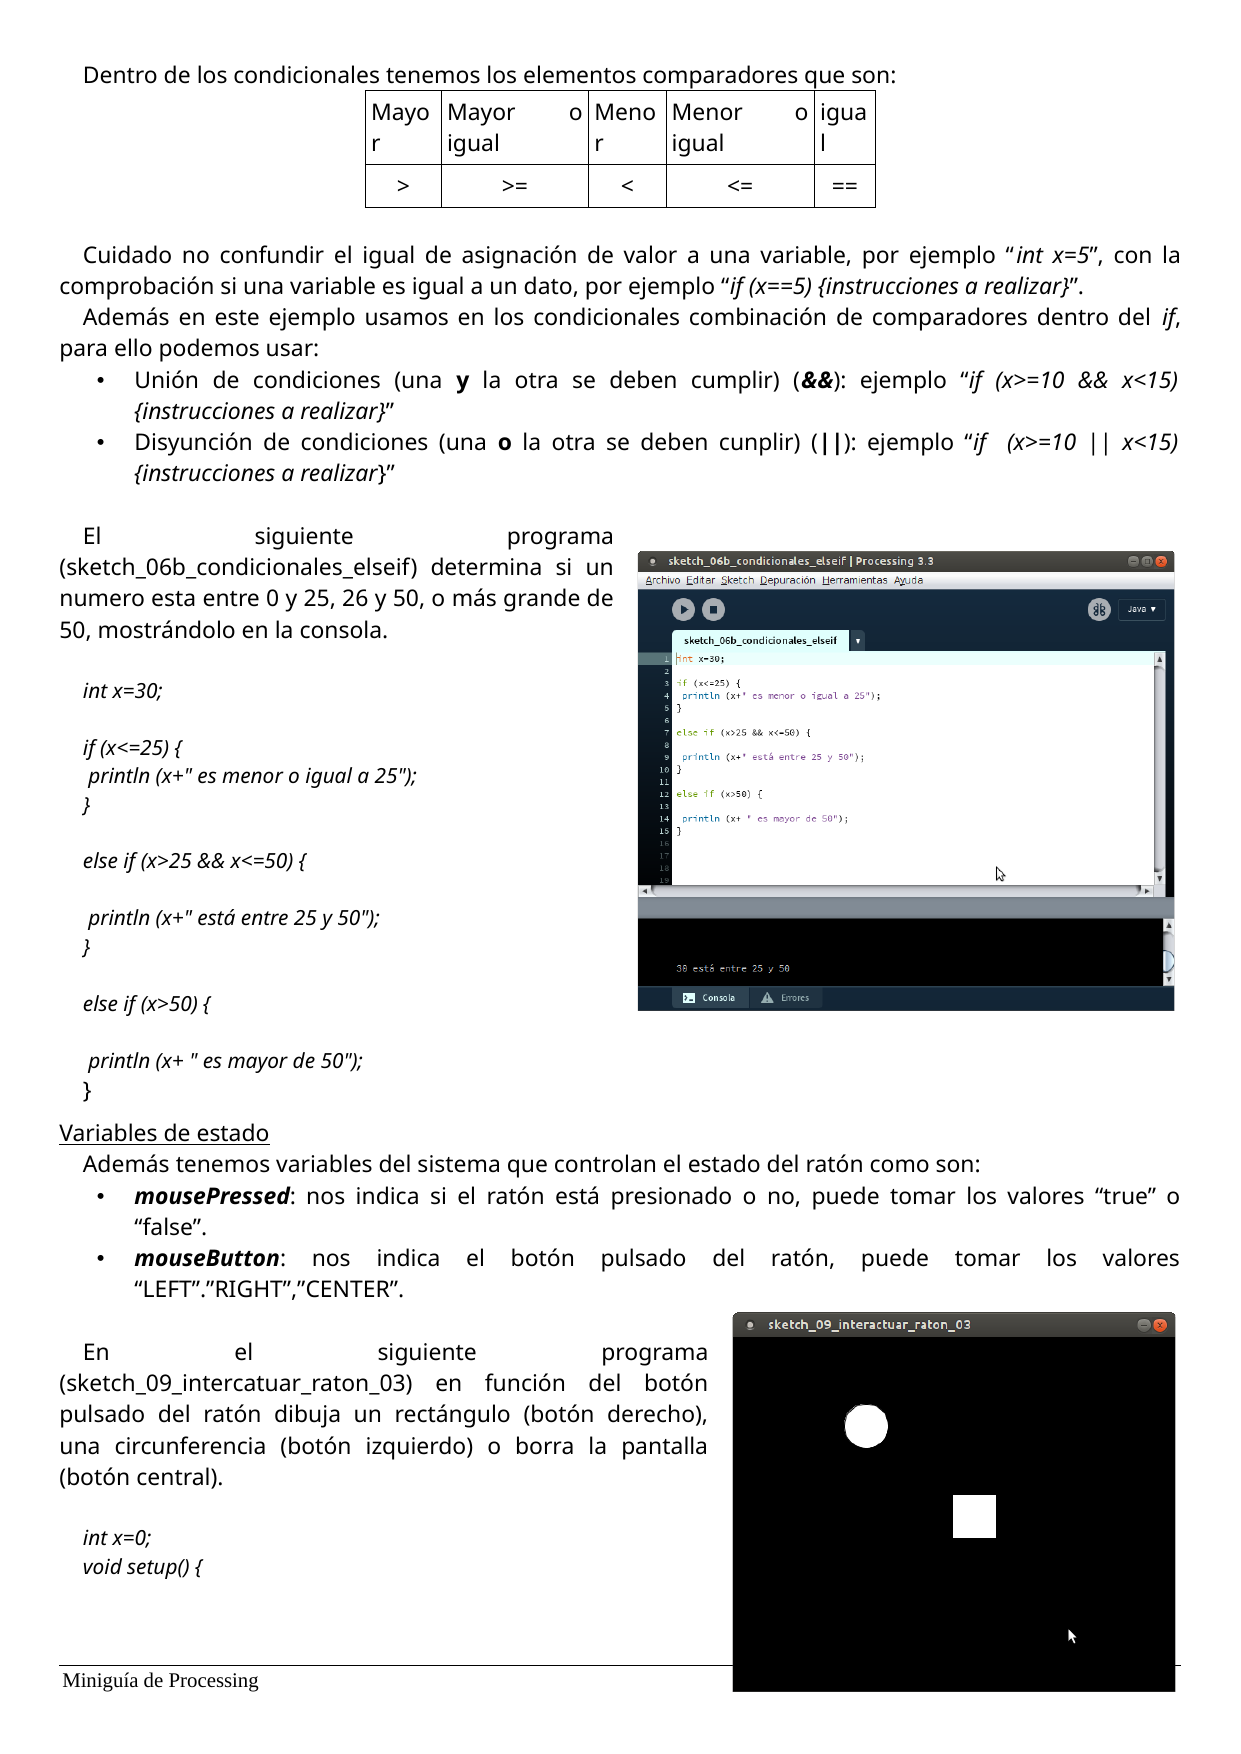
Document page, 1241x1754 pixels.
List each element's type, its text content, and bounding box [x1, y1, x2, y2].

table_header Menor [589, 91, 666, 164]
text El siguiente programa (sketch_06b_condicionales_elseif) determina si un numero esta entre 0 y 25, 26 y 50, o más grande de 50, mostrándolo en la consola. [59, 520, 1181, 645]
text Cuidado no confundir el igual de asignación de valor a una variable, por ejemplo “int x=5”, con la comprobación si una variable es igual a un dato, por ejemplo “if (x==5) {instrucciones a realizar}”. [59, 238, 1181, 301]
text else if (x>50) { [59, 989, 1181, 1017]
table_cell == [815, 165, 875, 207]
table_cell > [366, 165, 441, 207]
text if (x<=25) { [59, 733, 637, 761]
text Dentro de los condicionales tenemos los elementos comparadores que son: [59, 59, 1181, 90]
picture [637, 551, 1175, 1011]
text println (x+" está entre 25 y 50"); [59, 903, 637, 932]
text println (x+ " es mayor de 50"); [59, 1046, 1181, 1074]
table_cell >= [442, 165, 588, 207]
list mouseButton: nos indica el botón pulsado del ratón, puede tomar los valores “LEFT”.”RIGHT”,”CENTER”. [97, 1242, 1181, 1305]
table_cell <= [667, 165, 814, 207]
text else if (x>25 && x<=50) { [59, 847, 637, 875]
picture [732, 1312, 1176, 1692]
table_cell < [589, 165, 666, 207]
list Unión de condiciones (una y la otra se deben cumplir) (&&): ejemplo “if (x>=10 && x<15) {instrucciones a realizar}” [97, 363, 1181, 426]
text int x=30; [59, 676, 637, 704]
text } [59, 1074, 1181, 1105]
text [1175, 932, 1181, 960]
table_header Mayor [366, 91, 441, 164]
list Disyunción de condiciones (una o la otra se deben cunplir) (||): ejemplo “if (x>=10 || x<15) {instrucciones a realizar}” [97, 426, 1181, 488]
text int x=0; [59, 1523, 732, 1552]
text Además tenemos variables del sistema que controlan el estado del ratón como son: [59, 1148, 1181, 1180]
list mousePressed: nos indica si el ratón está presionado o no, puede tomar los valores “true” o “false”. [97, 1180, 1181, 1242]
text En el siguiente programa (sketch_09_intercatuar_raton_03) en función del botón pulsado del ratón dibuja un rectángulo (botón derecho), una circunferencia (botón izquierdo) o borra la pantalla (botón central). [59, 1336, 732, 1492]
text [1175, 790, 1181, 818]
table_header Menor o igual [667, 91, 814, 164]
table_header Mayor o igual [442, 91, 588, 164]
text Además en este ejemplo usamos en los condicionales combinación de comparadores dentro del if, para ello podemos usar: [59, 301, 1181, 363]
text void setup() { [59, 1552, 732, 1580]
table_header igual [815, 91, 875, 164]
text } [59, 932, 637, 960]
text } [59, 790, 637, 818]
text Variables de estado [59, 1117, 1181, 1148]
text println (x+" es menor o igual a 25"); [59, 761, 637, 790]
